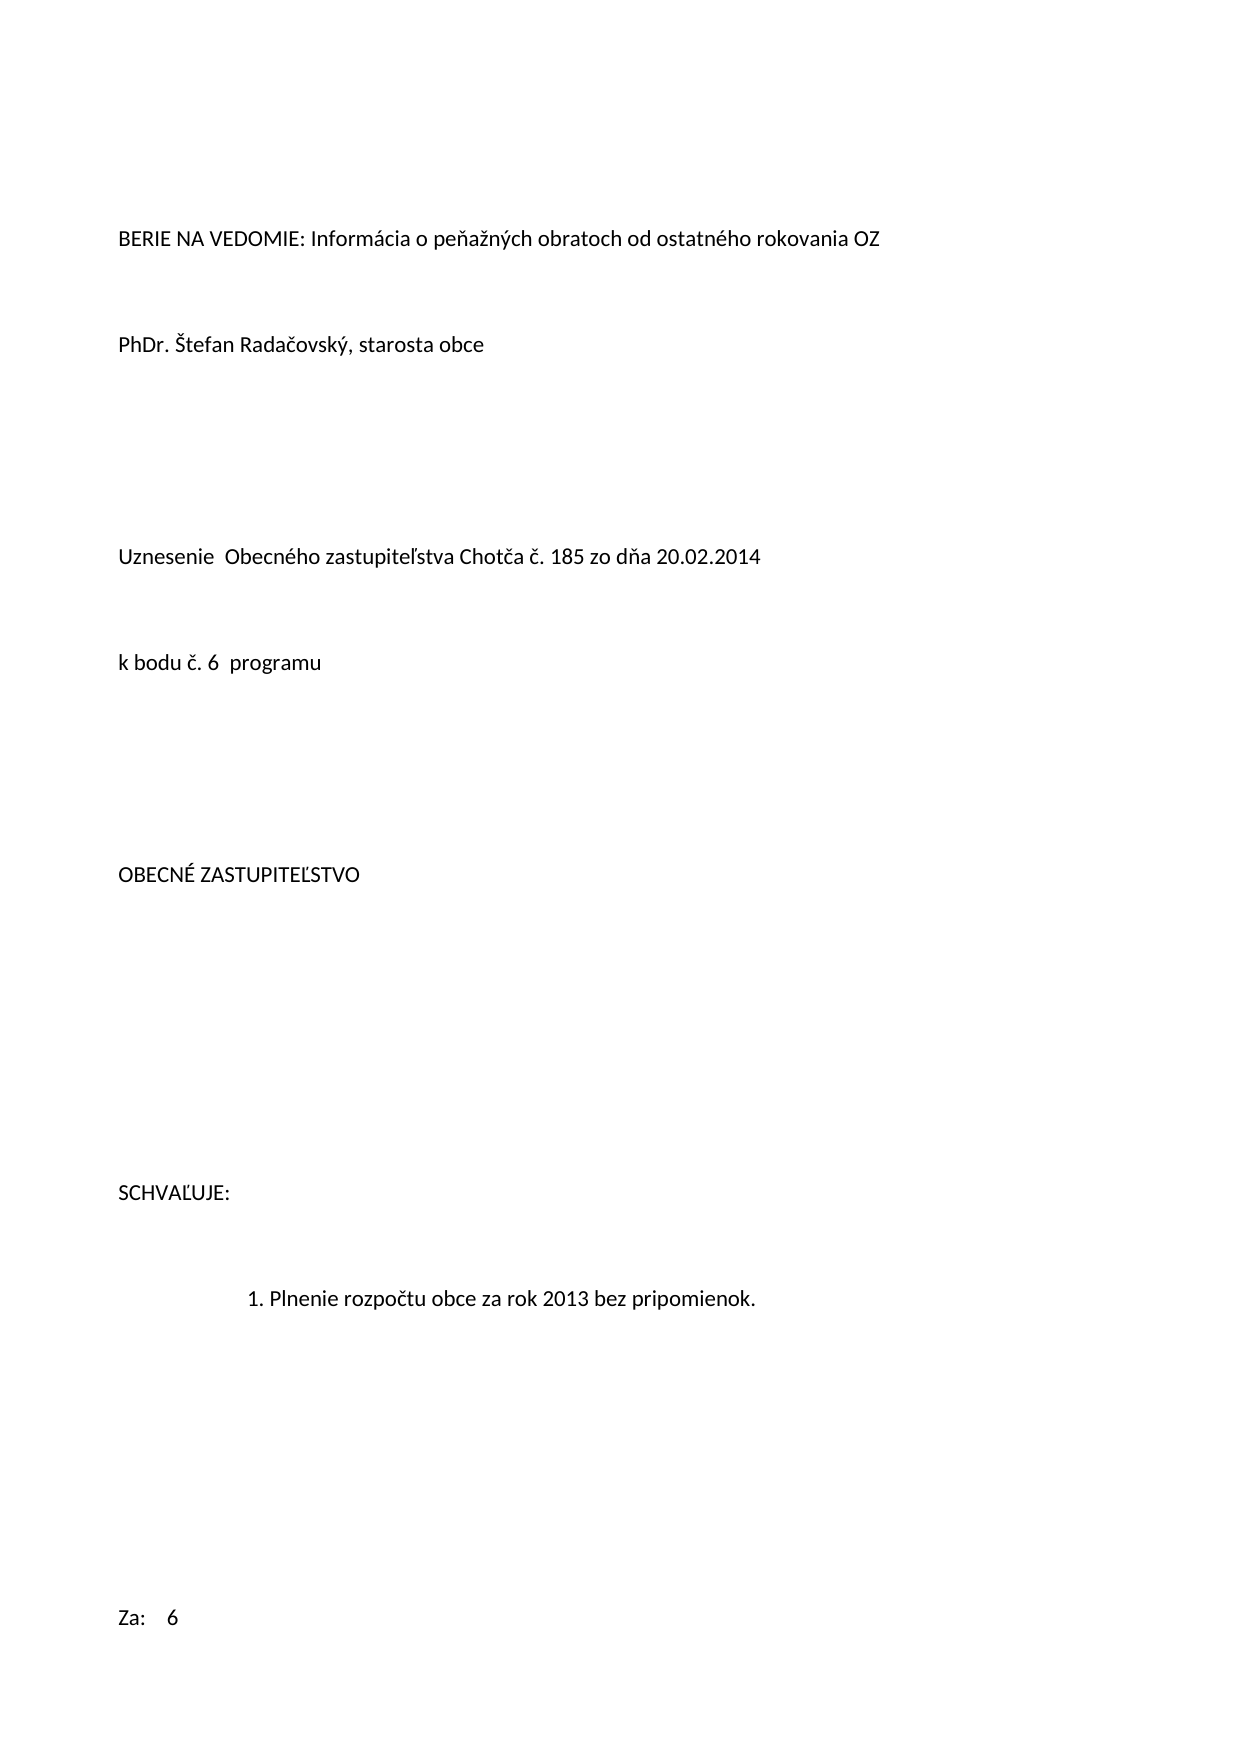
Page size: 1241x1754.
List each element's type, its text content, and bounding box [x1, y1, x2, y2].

text OBECNÉ ZASTUPITEĽSTVO [118, 860, 1122, 888]
text Uznesenie Obecného zastupiteľstva Chotča č. 185 zo dňa 20.02.2014 [118, 542, 1122, 570]
text Za: 6 [118, 1603, 1122, 1631]
text 1. Plnenie rozpočtu obce za rok 2013 bez pripomienok. [118, 1284, 1122, 1313]
text SCHVAĽUJE: [118, 1178, 1122, 1207]
text k bodu č. 6 programu [118, 648, 1122, 676]
text BERIE NA VEDOMIE: Informácia o peňažných obratoch od ostatného rokovania OZ [118, 224, 1122, 252]
text PhDr. Štefan Radačovský, starosta obce [118, 330, 1122, 358]
